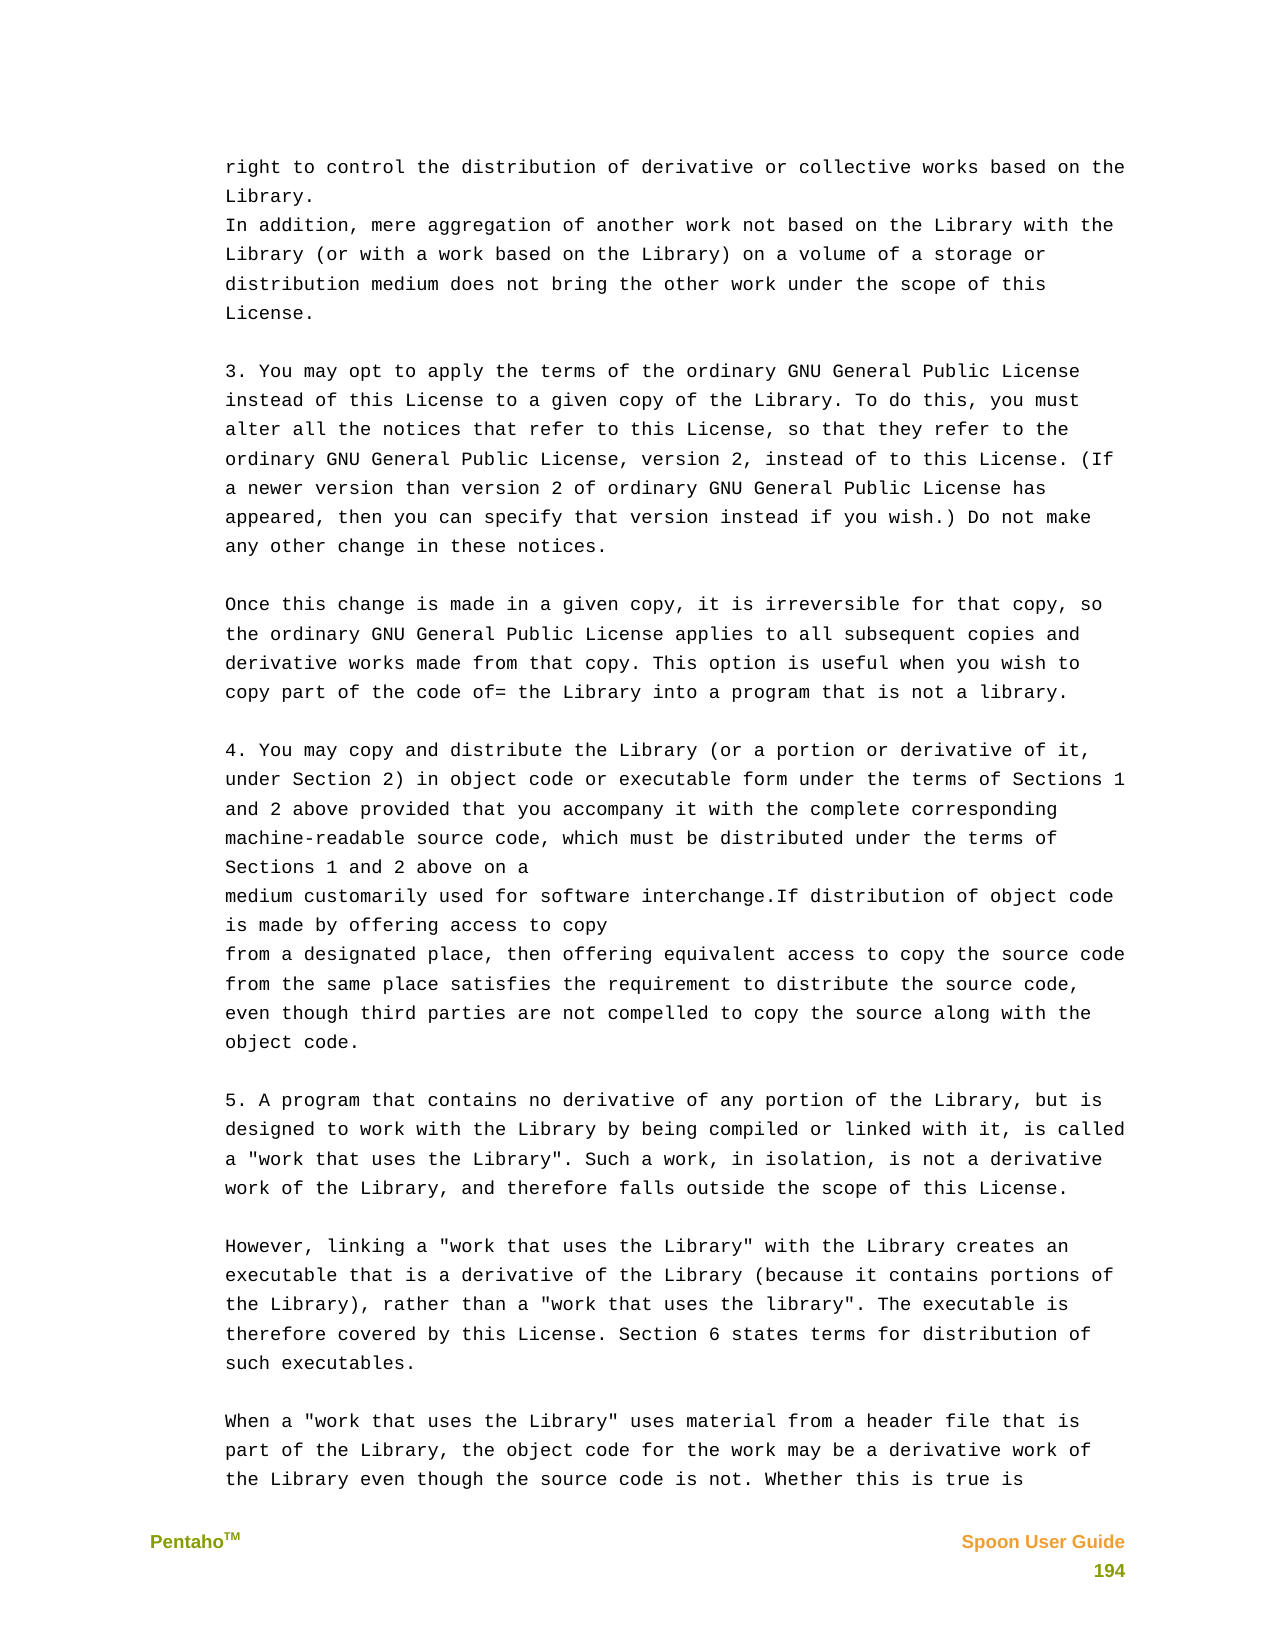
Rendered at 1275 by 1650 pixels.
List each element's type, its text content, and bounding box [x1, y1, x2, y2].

text right to control the distribution of derivative or collective works based on the Library. [225, 150, 1125, 208]
text However, linking a "work that uses the Library" with the Library creates an executable that is a derivative of the Library (because it contains portions of the Library), rather than a "work that uses the library". The executable is therefore covered by this License. Section 6 states terms for distribution of such executables. [225, 1229, 1125, 1375]
text 4. You may copy and distribute the Library (or a portion or derivative of it, under Section 2) in object code or executable form under the terms of Sections 1 and 2 above provided that you accompany it with the complete corresponding machine-readable source code, which must be distributed under the terms of Sections 1 and 2 above on a [225, 733, 1125, 879]
text 3. You may opt to apply the terms of the ordinary GNU General Public License instead of this License to a given copy of the Library. To do this, you must alter all the notices that refer to this License, so that they refer to the ordinary GNU General Public License, version 2, instead of to this License. (If a newer version than version 2 of ordinary GNU General Public License has appeared, then you can specify that version instead if you wish.) Do not make any other change in these notices. [225, 354, 1125, 558]
text When a "work that uses the Library" uses material from a header file that is part of the Library, the object code for the work may be a derivative work of the Library even though the source code is not. Whether this is true is [225, 1404, 1125, 1492]
text 5. A program that contains no derivative of any portion of the Library, but is designed to work with the Library by being compiled or linked with it, is called a "work that uses the Library". Such a work, in isolation, is not a derivative work of the Library, and therefore falls outside the scope of this License. [225, 1083, 1125, 1200]
text Once this change is made in a given copy, it is irreversible for that copy, so the ordinary GNU General Public License applies to all subsequent copies and derivative works made from that copy. This option is useful when you wish to copy part of the code of= the Library into a program that is not a library. [225, 587, 1125, 704]
text In addition, mere aggregation of another work not based on the Library with the Library (or with a work based on the Library) on a volume of a storage or distribution medium does not bring the other work under the scope of this License. [225, 208, 1125, 325]
text from a designated place, then offering equivalent access to copy the source code from the same place satisfies the requirement to distribute the source code, even though third parties are not compelled to copy the source along with the object code. [225, 937, 1125, 1054]
text medium customarily used for software interchange.If distribution of object code is made by offering access to copy [225, 879, 1125, 937]
